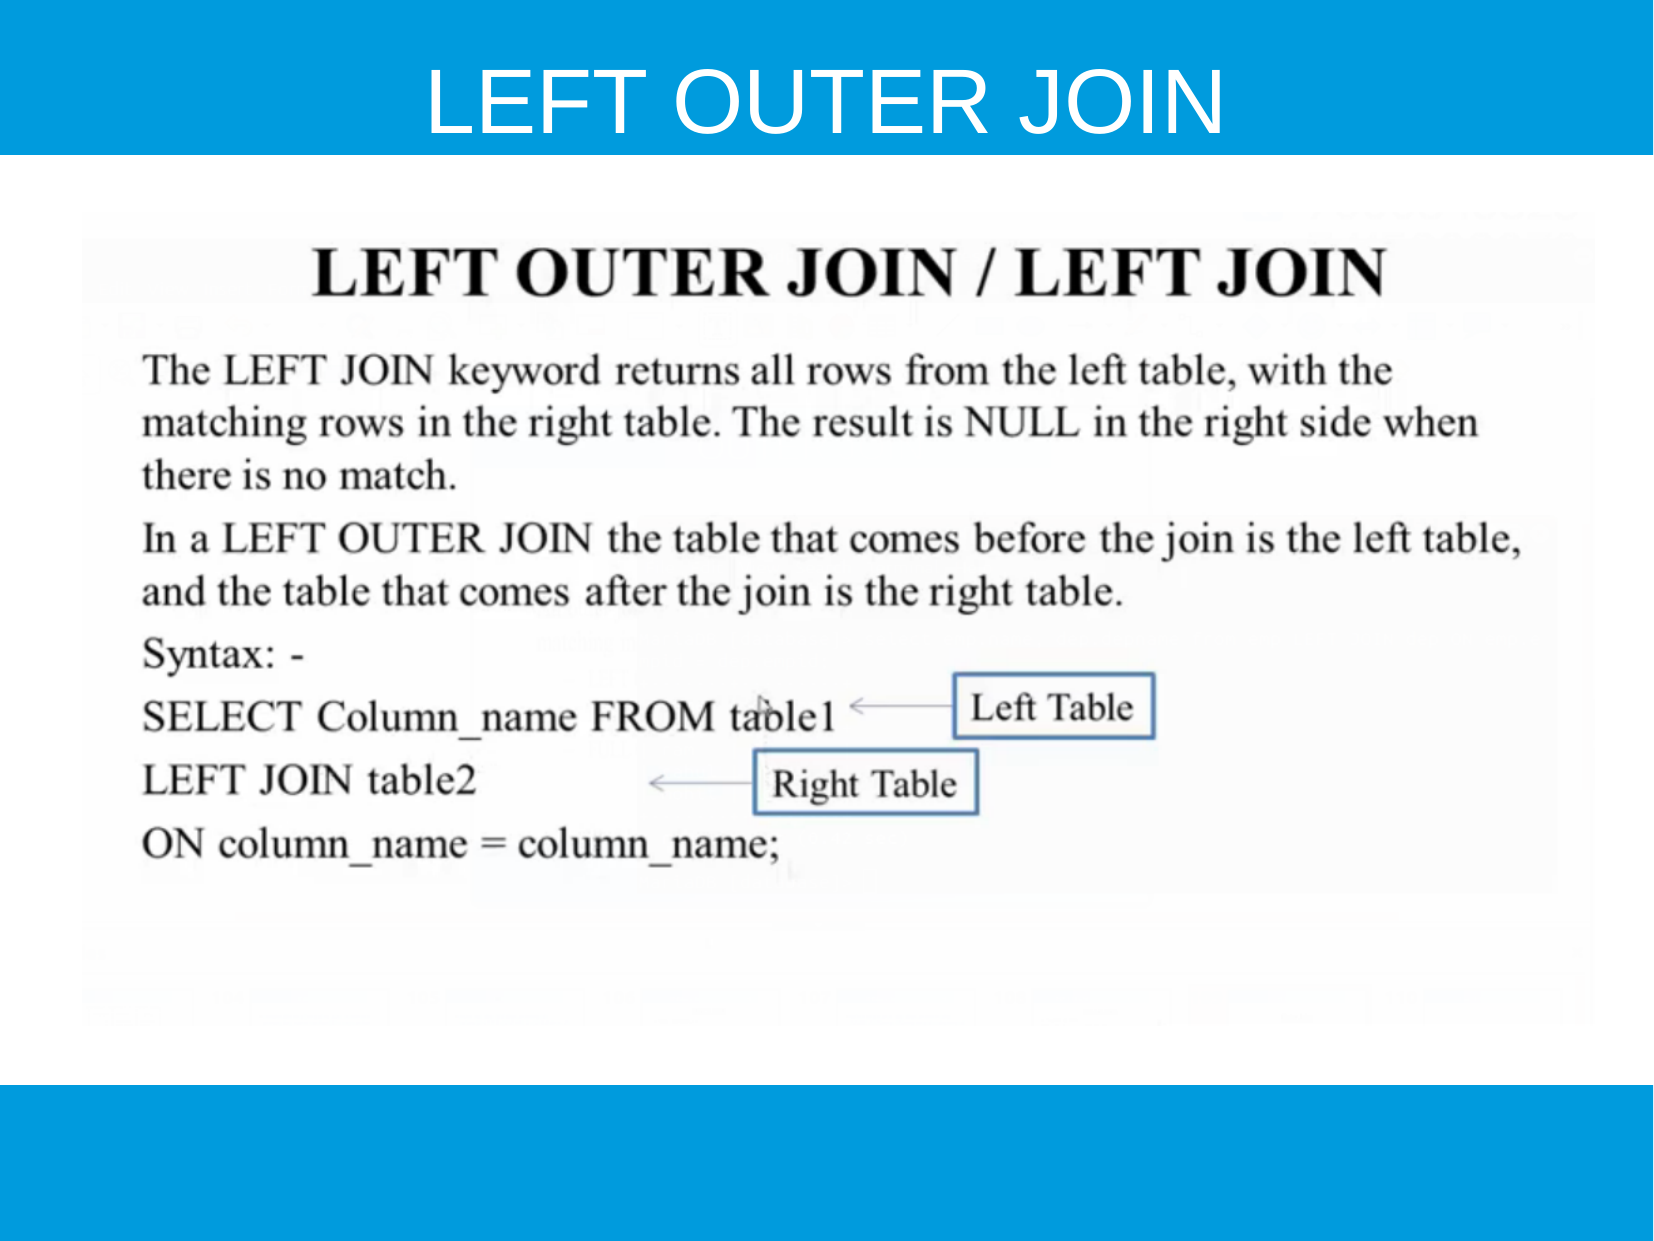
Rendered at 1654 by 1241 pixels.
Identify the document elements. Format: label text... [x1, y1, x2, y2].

picture [82, 212, 1595, 1026]
title LEFT OUTER JOIN [82, 49, 1571, 155]
